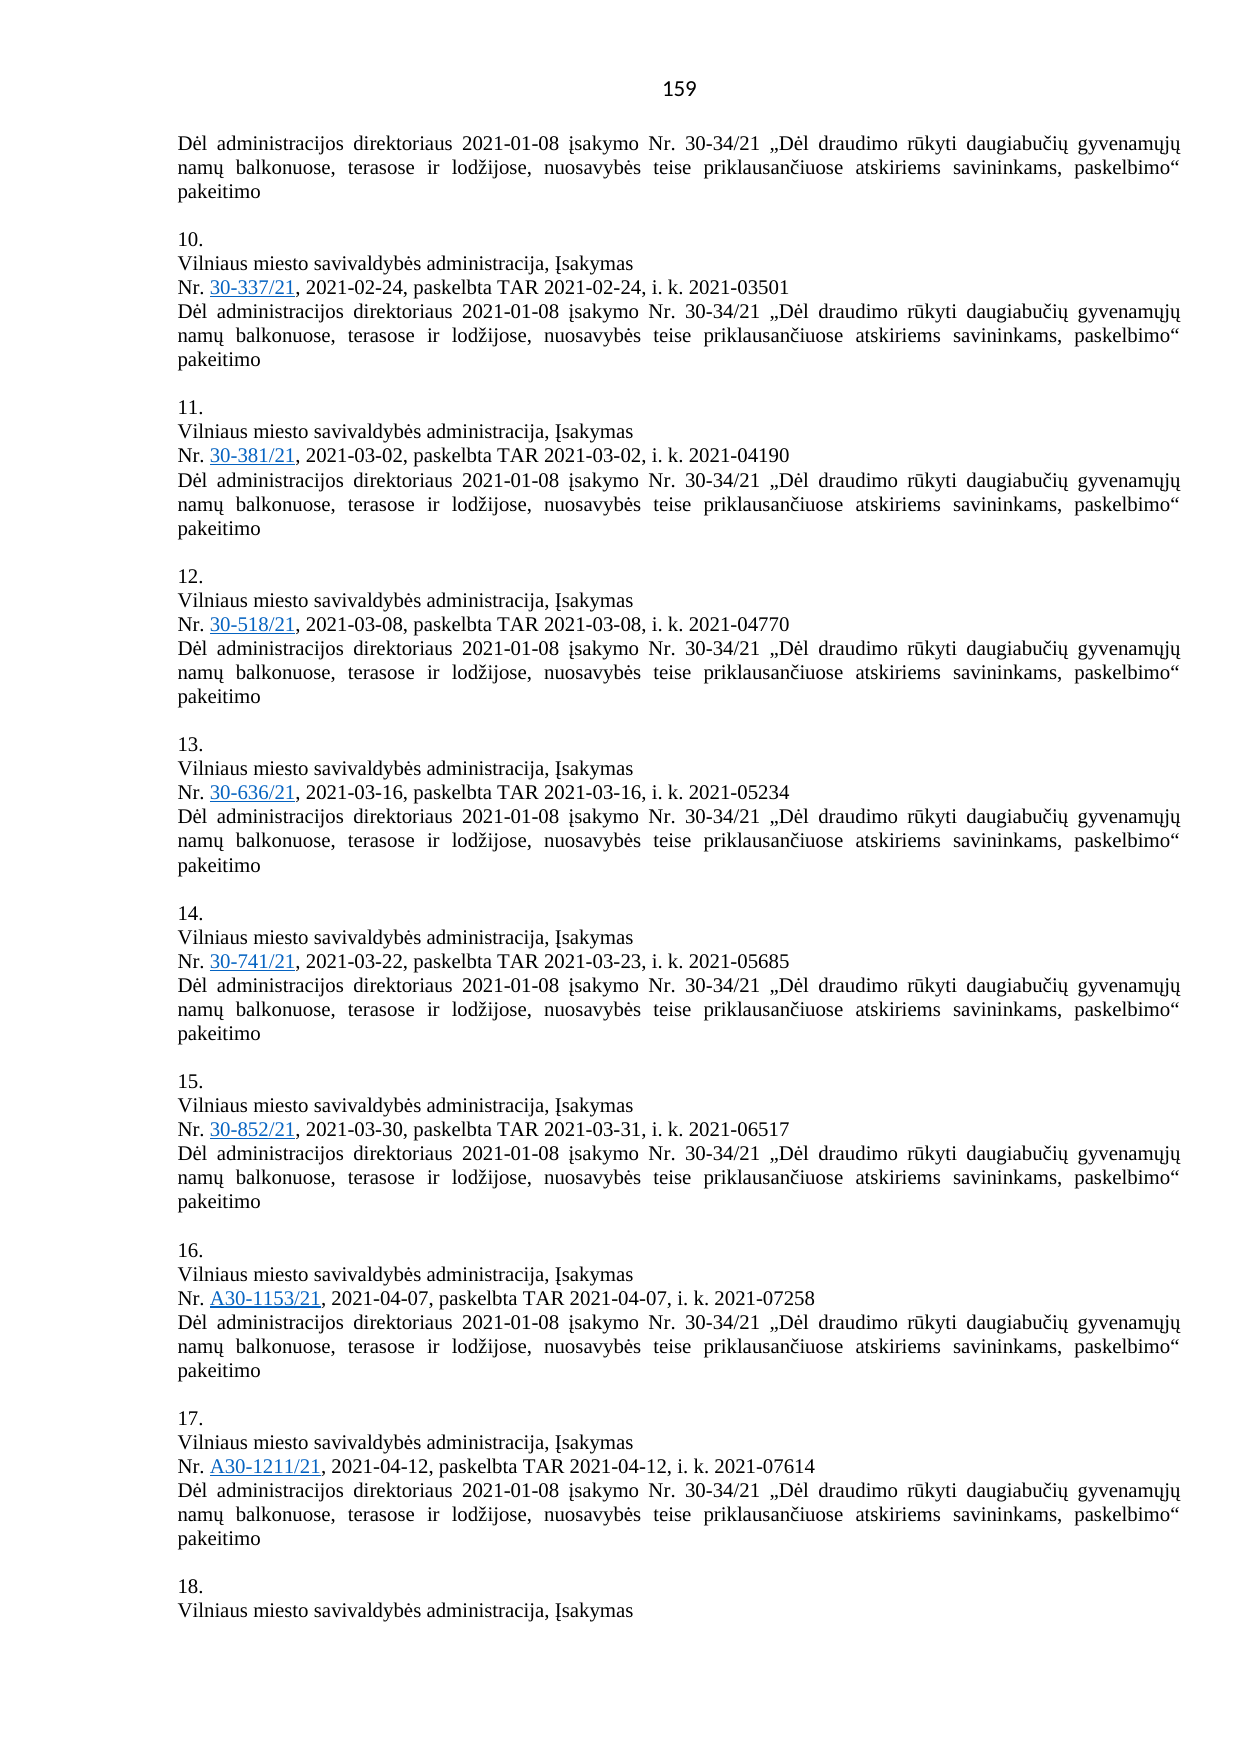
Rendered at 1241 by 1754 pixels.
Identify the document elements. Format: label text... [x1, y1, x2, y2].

text Vilniaus miesto savivaldybės administracija, Įsakymas [177, 419, 1181, 443]
text Dėl administracijos direktoriaus 2021-01-08 įsakymo Nr. 30-34/21 „Dėl draudimo rūkyti daugiabučių gyvenamųjų namų balkonuose, terasose ir lodžijose, nuosavybės teise priklausančiuose atskiriems savininkams, paskelbimo“ pakeitimo [177, 973, 1181, 1045]
text 15. [177, 1069, 1181, 1093]
text 17. [177, 1406, 1181, 1430]
text Dėl administracijos direktoriaus 2021-01-08 įsakymo Nr. 30-34/21 „Dėl draudimo rūkyti daugiabučių gyvenamųjų namų balkonuose, terasose ir lodžijose, nuosavybės teise priklausančiuose atskiriems savininkams, paskelbimo“ pakeitimo [177, 1478, 1181, 1550]
text 18. [177, 1574, 1181, 1598]
text Nr. 30-518/21, 2021-03-08, paskelbta TAR 2021-03-08, i. k. 2021-04770 [177, 612, 1181, 636]
text 13. [177, 732, 1181, 756]
text Nr. A30-1211/21, 2021-04-12, paskelbta TAR 2021-04-12, i. k. 2021-07614 [177, 1454, 1181, 1478]
text Vilniaus miesto savivaldybės administracija, Įsakymas [177, 756, 1181, 780]
text Nr. 30-852/21, 2021-03-30, paskelbta TAR 2021-03-31, i. k. 2021-06517 [177, 1117, 1181, 1141]
text Dėl administracijos direktoriaus 2021-01-08 įsakymo Nr. 30-34/21 „Dėl draudimo rūkyti daugiabučių gyvenamųjų namų balkonuose, terasose ir lodžijose, nuosavybės teise priklausančiuose atskiriems savininkams, paskelbimo“ pakeitimo [177, 299, 1181, 371]
text Dėl administracijos direktoriaus 2021-01-08 įsakymo Nr. 30-34/21 „Dėl draudimo rūkyti daugiabučių gyvenamųjų namų balkonuose, terasose ir lodžijose, nuosavybės teise priklausančiuose atskiriems savininkams, paskelbimo“ pakeitimo [177, 636, 1181, 708]
text 10. [177, 227, 1181, 251]
text Nr. 30-741/21, 2021-03-22, paskelbta TAR 2021-03-23, i. k. 2021-05685 [177, 949, 1181, 973]
text Nr. A30-1153/21, 2021-04-07, paskelbta TAR 2021-04-07, i. k. 2021-07258 [177, 1286, 1181, 1310]
text Nr. 30-636/21, 2021-03-16, paskelbta TAR 2021-03-16, i. k. 2021-05234 [177, 780, 1181, 804]
text Vilniaus miesto savivaldybės administracija, Įsakymas [177, 1262, 1181, 1286]
text Vilniaus miesto savivaldybės administracija, Įsakymas [177, 251, 1181, 275]
text 12. [177, 564, 1181, 588]
text Vilniaus miesto savivaldybės administracija, Įsakymas [177, 1093, 1181, 1117]
text Vilniaus miesto savivaldybės administracija, Įsakymas [177, 588, 1181, 612]
text Dėl administracijos direktoriaus 2021-01-08 įsakymo Nr. 30-34/21 „Dėl draudimo rūkyti daugiabučių gyvenamųjų namų balkonuose, terasose ir lodžijose, nuosavybės teise priklausančiuose atskiriems savininkams, paskelbimo“ pakeitimo [177, 131, 1181, 203]
text Vilniaus miesto savivaldybės administracija, Įsakymas [177, 925, 1181, 949]
text Nr. 30-381/21, 2021-03-02, paskelbta TAR 2021-03-02, i. k. 2021-04190 [177, 443, 1181, 467]
text Dėl administracijos direktoriaus 2021-01-08 įsakymo Nr. 30-34/21 „Dėl draudimo rūkyti daugiabučių gyvenamųjų namų balkonuose, terasose ir lodžijose, nuosavybės teise priklausančiuose atskiriems savininkams, paskelbimo“ pakeitimo [177, 1310, 1181, 1382]
text 11. [177, 395, 1181, 419]
text 16. [177, 1237, 1181, 1262]
text Dėl administracijos direktoriaus 2021-01-08 įsakymo Nr. 30-34/21 „Dėl draudimo rūkyti daugiabučių gyvenamųjų namų balkonuose, terasose ir lodžijose, nuosavybės teise priklausančiuose atskiriems savininkams, paskelbimo“ pakeitimo [177, 804, 1181, 877]
text Vilniaus miesto savivaldybės administracija, Įsakymas [177, 1430, 1181, 1454]
text Dėl administracijos direktoriaus 2021-01-08 įsakymo Nr. 30-34/21 „Dėl draudimo rūkyti daugiabučių gyvenamųjų namų balkonuose, terasose ir lodžijose, nuosavybės teise priklausančiuose atskiriems savininkams, paskelbimo“ pakeitimo [177, 1141, 1181, 1213]
text Dėl administracijos direktoriaus 2021-01-08 įsakymo Nr. 30-34/21 „Dėl draudimo rūkyti daugiabučių gyvenamųjų namų balkonuose, terasose ir lodžijose, nuosavybės teise priklausančiuose atskiriems savininkams, paskelbimo“ pakeitimo [177, 467, 1181, 540]
text 14. [177, 901, 1181, 925]
text Vilniaus miesto savivaldybės administracija, Įsakymas [177, 1598, 1181, 1622]
text Nr. 30-337/21, 2021-02-24, paskelbta TAR 2021-02-24, i. k. 2021-03501 [177, 275, 1181, 299]
